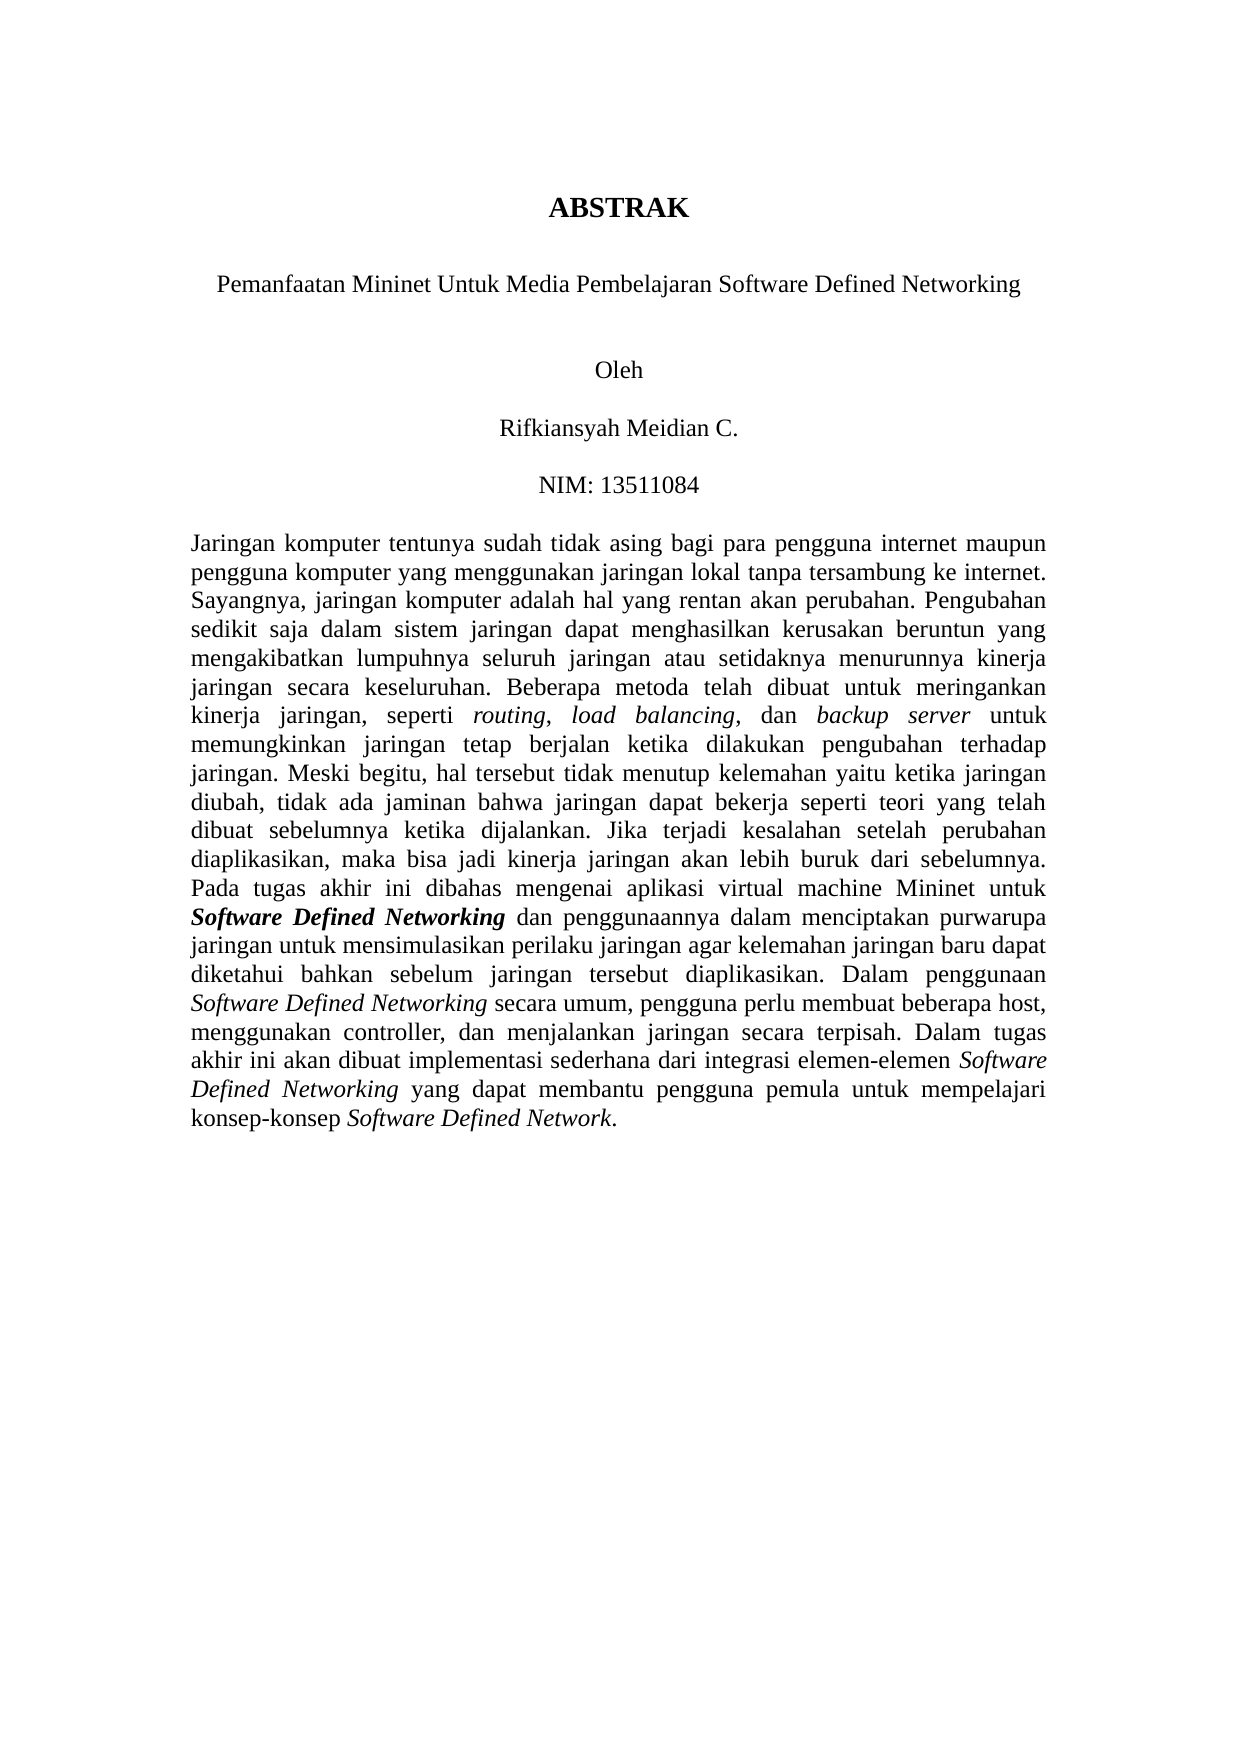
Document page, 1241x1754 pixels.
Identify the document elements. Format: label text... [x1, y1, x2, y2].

text Oleh [191, 356, 1047, 384]
text Jaringan komputer tentunya sudah tidak asing bagi para pengguna internet maupun pengguna komputer yang menggunakan jaringan lokal tanpa tersambung ke internet. Sayangnya, jaringan komputer adalah hal yang rentan akan perubahan. Pengubahan sedikit saja dalam sistem jaringan dapat menghasilkan kerusakan beruntun yang mengakibatkan lumpuhnya seluruh jaringan atau setidaknya menurunnya kinerja jaringan secara keseluruhan. Beberapa metoda telah dibuat untuk meringankan kinerja jaringan, seperti routing, load balancing, dan backup server untuk memungkinkan jaringan tetap berjalan ketika dilakukan pengubahan terhadap jaringan. Meski begitu, hal tersebut tidak menutup kelemahan yaitu ketika jaringan diubah, tidak ada jaminan bahwa jaringan dapat bekerja seperti teori yang telah dibuat sebelumnya ketika dijalankan. Jika terjadi kesalahan setelah perubahan diaplikasikan, maka bisa jadi kinerja jaringan akan lebih buruk dari sebelumnya. Pada tugas akhir ini dibahas mengenai aplikasi virtual machine Mininet untuk Software Defined Networking dan penggunaannya dalam menciptakan purwarupa jaringan untuk mensimulasikan perilaku jaringan agar kelemahan jaringan baru dapat diketahui bahkan sebelum jaringan tersebut diaplikasikan. Dalam penggunaan Software Defined Networking secara umum, pengguna perlu membuat beberapa host, menggunakan controller, dan menjalankan jaringan secara terpisah. Dalam tugas akhir ini akan dibuat implementasi sederhana dari integrasi elemen-elemen Software Defined Networking yang dapat membantu pengguna pemula untuk mempelajari konsep-konsep Software Defined Network. [191, 528, 1047, 1132]
text Rifkiansyah Meidian C. [191, 413, 1047, 442]
text Pemanfaatan Mininet Untuk Media Pembelajaran Software Defined Networking [191, 269, 1047, 298]
subtitle Abstrak [191, 190, 1047, 223]
text NIM: 13511084 [191, 471, 1047, 499]
